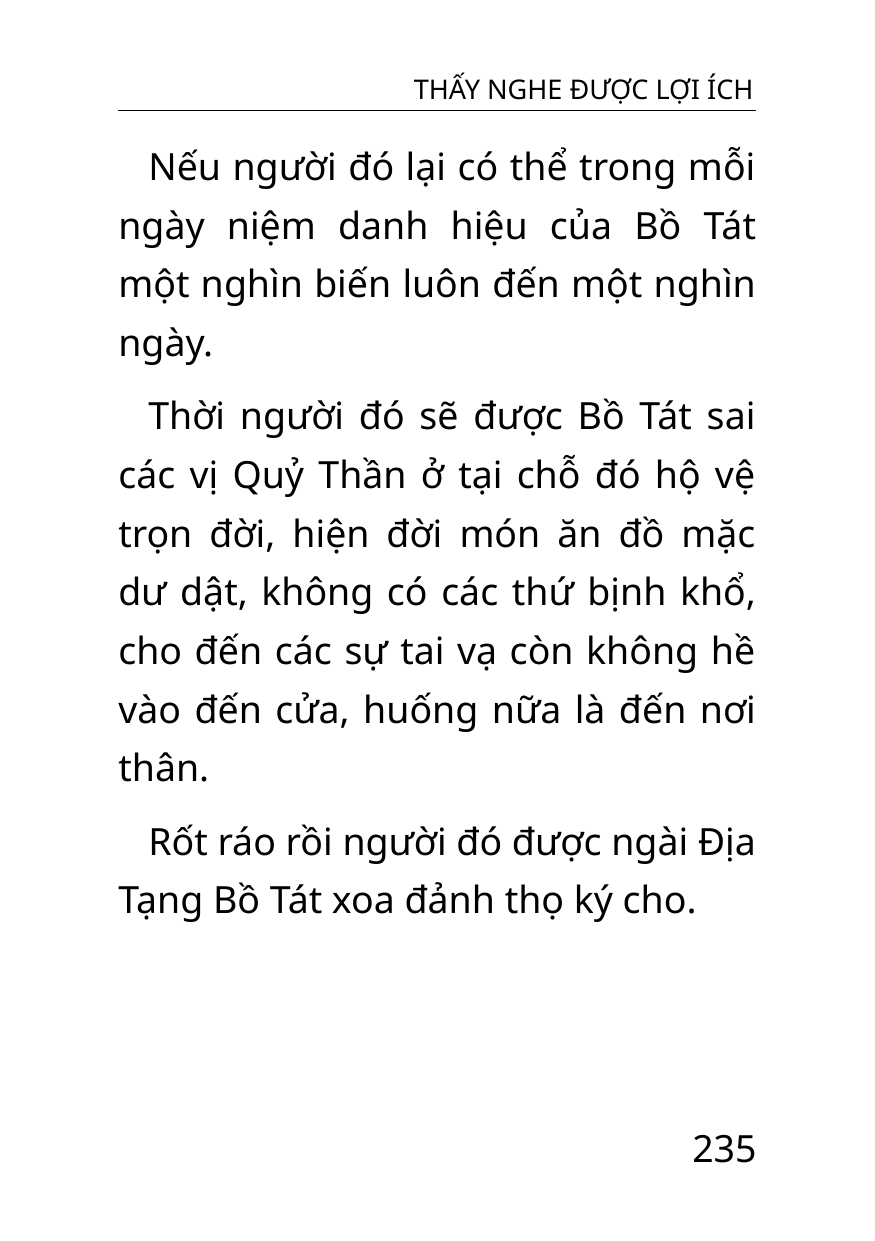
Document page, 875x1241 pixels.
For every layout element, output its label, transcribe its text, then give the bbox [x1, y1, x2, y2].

text Thời người đó sẽ được Bồ Tát sai các vị Quỷ Thần ở tại chỗ đó hộ vệ trọn đời, hiện đời món ăn đồ mặc dư dật, không có các thứ bịnh khổ, cho đến các sự tai vạ còn không hề vào đến cửa, huống nữa là đến nơi thân. [118, 390, 756, 793]
text Rốt ráo rồi người đó được ngài Địa Tạng Bồ Tát xoa đảnh thọ ký cho. [118, 815, 756, 924]
text Nếu người đó lại có thể trong mỗi ngày niệm danh hiệu của Bồ Tát một nghìn biến luôn đến một nghìn ngày. [118, 141, 756, 367]
